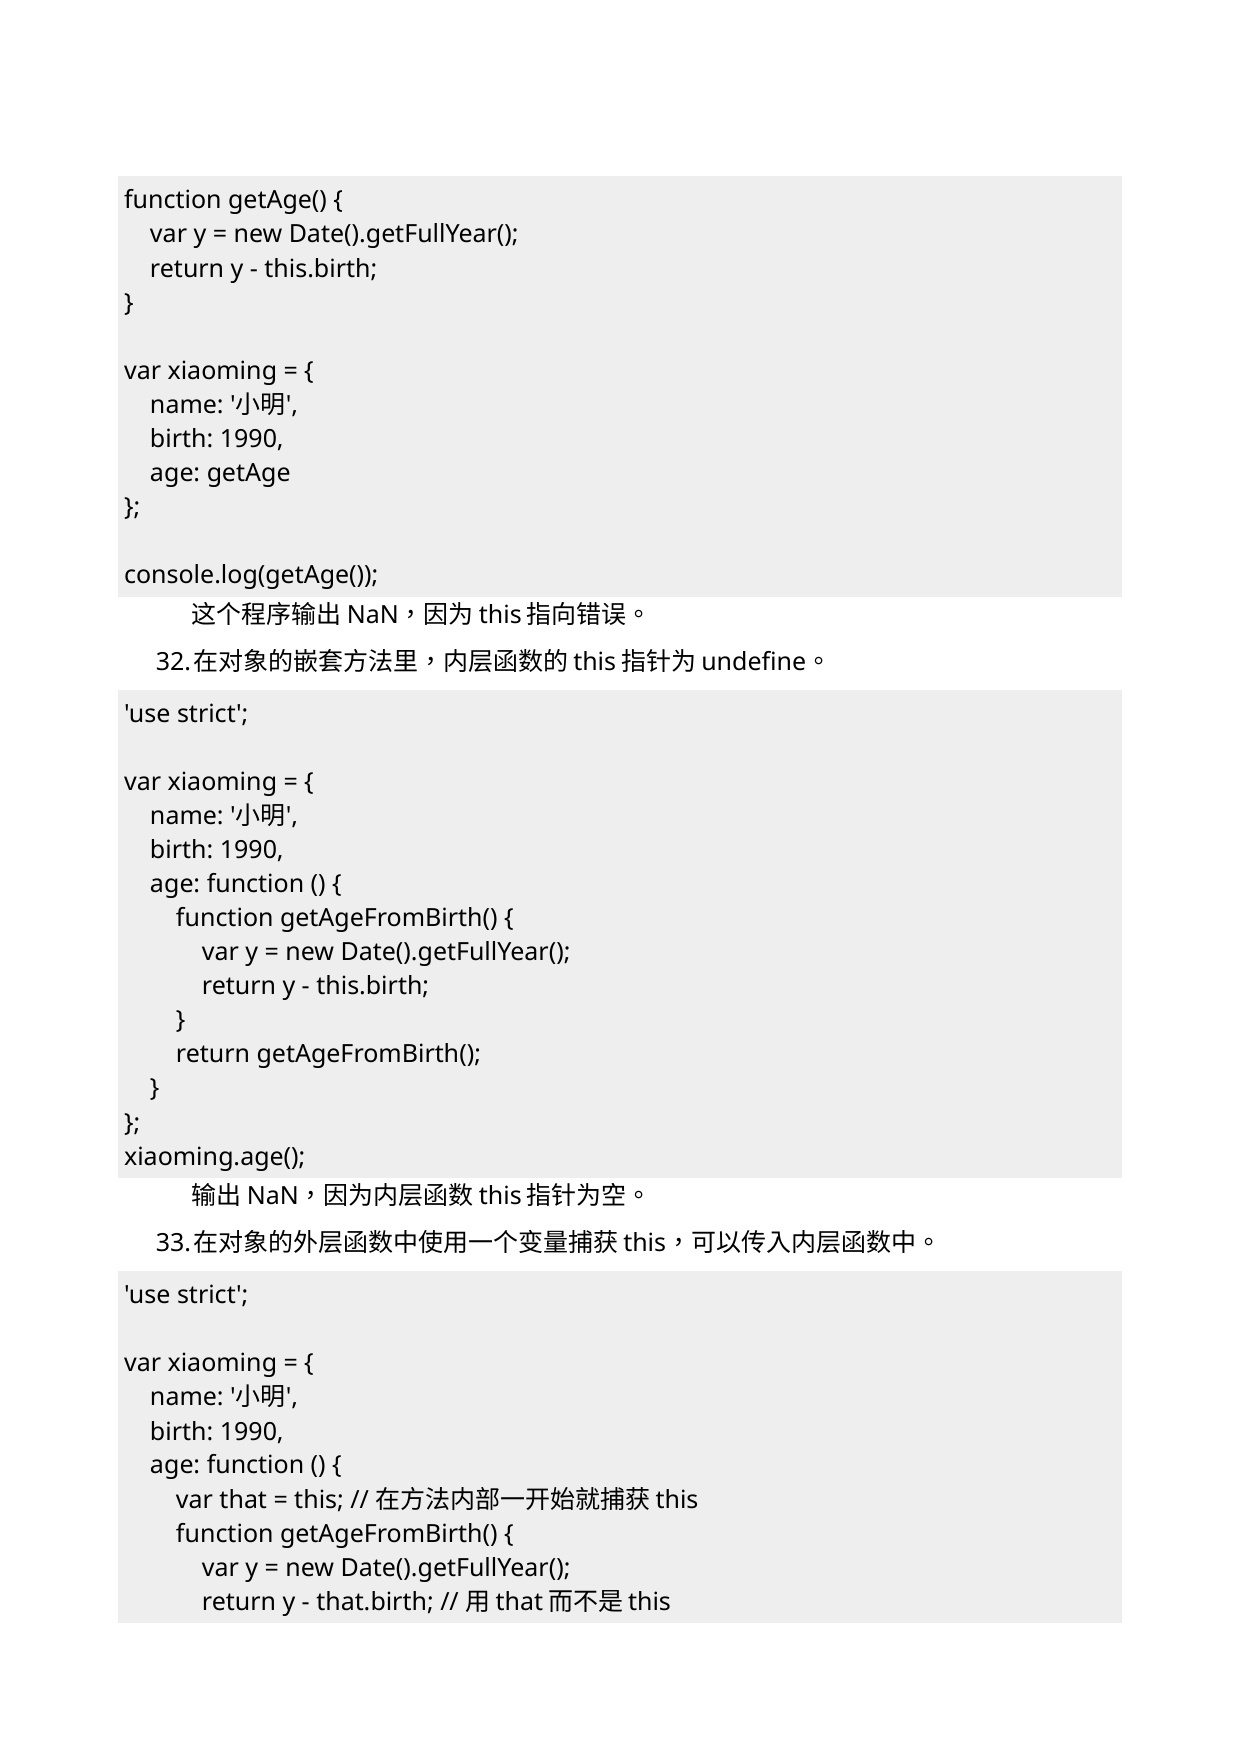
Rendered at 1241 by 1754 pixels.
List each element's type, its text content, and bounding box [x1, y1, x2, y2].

table_header 'use strict'; var xiaoming = { name: '小明', birth: 1990, age: function () { function getAgeFromBirth() { var y = new Date().getFullYear(); return y - this.birth; } return getAgeFromBirth(); } }; xiaoming.age(); [118, 690, 1122, 1178]
list 在对象的外层函数中使用一个变量捕获this，可以传入内层函数中。 [156, 1224, 1122, 1259]
text 输出NaN，因为内层函数this指针为空。 [118, 1178, 1122, 1212]
list 在对象的嵌套方法里，内层函数的this指针为undefine。 [156, 643, 1122, 677]
text 这个程序输出NaN，因为this指向错误。 [118, 597, 1122, 631]
table_header function getAge() { var y = new Date().getFullYear(); return y - this.birth; } var xiaoming = { name: '小明', birth: 1990, age: getAge }; console.log(getAge()); [118, 176, 1122, 597]
table_header 'use strict'; var xiaoming = { name: '小明', birth: 1990, age: function () { var that = this; // 在方法内部一开始就捕获this function getAgeFromBirth() { var y = new Date().getFullYear(); return y - that.birth; // 用that而不是this [118, 1271, 1122, 1623]
